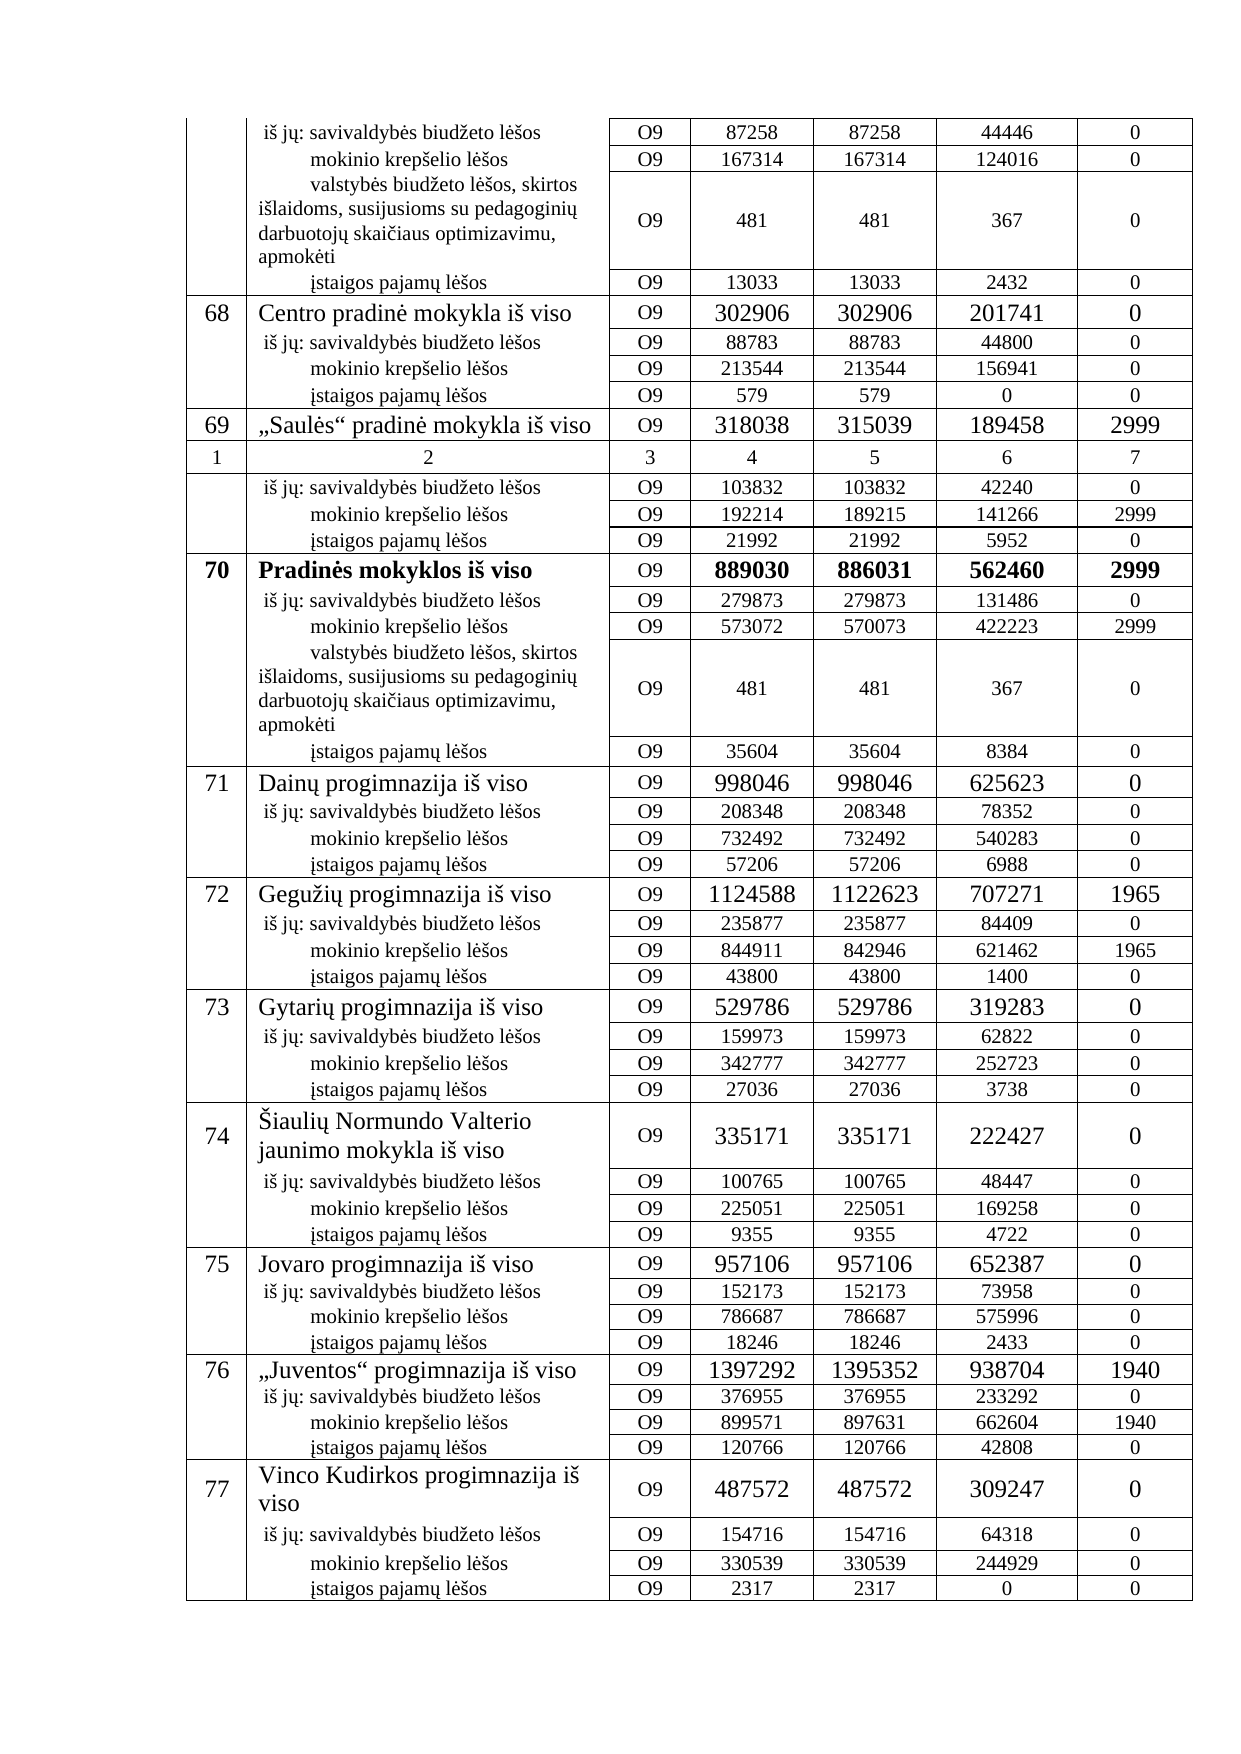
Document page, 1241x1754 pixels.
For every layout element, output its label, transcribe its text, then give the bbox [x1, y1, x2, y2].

table_cell 189458 [937, 409, 1077, 440]
table_cell 156941 [937, 356, 1077, 381]
table_cell 0 [1078, 329, 1192, 354]
table_cell 84409 [937, 911, 1077, 936]
table_cell Jovaro progimnazija iš viso [247, 1248, 609, 1278]
table_cell 279873 [814, 587, 936, 612]
table_cell iš jų: savivaldybės biudžeto lėšos [247, 474, 609, 500]
table_cell 367 [937, 172, 1077, 268]
table_cell [187, 910, 246, 936]
table_cell mokinio krepšelio lėšos [247, 936, 609, 963]
table_cell iš jų: savivaldybės biudžeto lėšos [247, 910, 609, 936]
table_cell 335171 [691, 1103, 813, 1167]
table_cell 244929 [937, 1551, 1077, 1575]
table_cell 2999 [1078, 613, 1192, 639]
table_cell 579 [814, 382, 936, 408]
table_cell 141266 [937, 501, 1077, 526]
table_cell O9 [610, 1076, 690, 1102]
table_cell 957106 [691, 1248, 813, 1278]
table_cell 208348 [814, 798, 936, 824]
table_cell O9 [610, 990, 690, 1022]
table_cell 103832 [814, 474, 936, 500]
table_cell 152173 [814, 1279, 936, 1303]
table_cell 998046 [691, 767, 813, 797]
table_cell O9 [610, 382, 690, 408]
table_cell įstaigos pajamų lėšos [247, 269, 609, 295]
table_cell O9 [610, 878, 690, 909]
table_cell 938704 [937, 1355, 1077, 1383]
table_cell O9 [610, 767, 690, 797]
table_cell 5 [814, 441, 936, 473]
table_cell įstaigos pajamų lėšos [247, 1434, 609, 1459]
table_cell Gytarių progimnazija iš viso [247, 990, 609, 1022]
table_cell 222427 [937, 1103, 1077, 1167]
table_cell 625623 [937, 767, 1077, 797]
table_cell 0 [1078, 146, 1192, 171]
table_cell 18246 [691, 1330, 813, 1354]
table_cell 192214 [691, 501, 813, 526]
table_cell 0 [1078, 1576, 1192, 1600]
table_cell 213544 [814, 356, 936, 381]
table_cell 318038 [691, 409, 813, 440]
table_cell [187, 1517, 246, 1550]
table_cell O9 [610, 1222, 690, 1247]
table_cell [187, 612, 246, 639]
table_cell 100765 [691, 1169, 813, 1194]
table_cell O9 [610, 119, 690, 145]
table_cell 0 [1078, 1222, 1192, 1247]
table_cell 279873 [691, 587, 813, 612]
table_cell 570073 [814, 613, 936, 639]
table_cell 18246 [814, 1330, 936, 1354]
table_cell 73 [187, 990, 246, 1022]
table_cell O9 [610, 737, 690, 766]
table_cell 302906 [814, 296, 936, 328]
table_cell O9 [610, 1576, 690, 1600]
table_cell 0 [1078, 798, 1192, 824]
table_cell „Saulės“ pradinė mokykla iš viso [247, 409, 609, 440]
table_cell 0 [1078, 851, 1192, 877]
table_cell 330539 [814, 1551, 936, 1575]
table_cell 2317 [691, 1576, 813, 1600]
table_cell [187, 1049, 246, 1075]
table_cell 0 [1078, 382, 1192, 408]
table_cell 487572 [814, 1460, 936, 1517]
table_cell 302906 [691, 296, 813, 328]
table_cell O9 [610, 851, 690, 877]
table_cell 998046 [814, 767, 936, 797]
table_cell 957106 [814, 1248, 936, 1278]
table_cell [187, 639, 246, 736]
table_cell įstaigos pajamų lėšos [247, 963, 609, 989]
table_cell 0 [1078, 1103, 1192, 1167]
table_cell 120766 [814, 1435, 936, 1459]
table_cell 0 [1078, 1435, 1192, 1459]
table_cell 1400 [937, 964, 1077, 989]
table_cell O9 [610, 911, 690, 936]
table_cell 75 [187, 1248, 246, 1278]
table_cell 154716 [814, 1518, 936, 1550]
table_cell 0 [1078, 1169, 1192, 1194]
table_cell 235877 [814, 911, 936, 936]
table_cell [187, 118, 246, 145]
table_cell 899571 [691, 1410, 813, 1434]
table_cell 0 [1078, 270, 1192, 295]
table_cell O9 [610, 172, 690, 268]
table_cell O9 [610, 528, 690, 553]
table_cell 842946 [814, 937, 936, 963]
table_cell 0 [937, 382, 1077, 408]
table_cell 621462 [937, 937, 1077, 963]
table_cell O9 [610, 501, 690, 526]
table_cell O9 [610, 1103, 690, 1167]
table_cell 573072 [691, 613, 813, 639]
table_cell O9 [610, 587, 690, 612]
table_cell O9 [610, 329, 690, 354]
table_cell [187, 355, 246, 381]
table_cell 481 [691, 640, 813, 736]
table_cell Šiaulių Normundo Valterio jaunimo mokykla iš viso [247, 1103, 609, 1167]
table_cell 9355 [691, 1222, 813, 1247]
table_cell Pradinės mokyklos iš viso [247, 554, 609, 586]
table_cell 0 [1078, 119, 1192, 145]
table_cell 64318 [937, 1518, 1077, 1550]
table_cell 69 [187, 409, 246, 440]
table_cell [187, 269, 246, 295]
table_cell 167314 [814, 146, 936, 171]
table_cell 562460 [937, 554, 1077, 586]
table_cell 529786 [691, 990, 813, 1022]
table_cell įstaigos pajamų lėšos [247, 526, 609, 553]
table_cell 2999 [1078, 554, 1192, 586]
table_cell 0 [1078, 528, 1192, 553]
table_cell mokinio krepšelio lėšos [247, 355, 609, 381]
table_cell 120766 [691, 1435, 813, 1459]
table_cell O9 [610, 296, 690, 328]
table_cell 68 [187, 296, 246, 328]
table_cell iš jų: savivaldybės biudžeto lėšos [247, 797, 609, 824]
table_cell 1965 [1078, 878, 1192, 909]
table_cell mokinio krepšelio lėšos [247, 612, 609, 639]
table_cell O9 [610, 1460, 690, 1517]
table_cell 481 [814, 640, 936, 736]
table_cell [187, 328, 246, 354]
table_cell O9 [610, 409, 690, 440]
table_cell O9 [610, 270, 690, 295]
table_cell [187, 1022, 246, 1049]
table_cell [187, 526, 246, 553]
table_cell 233292 [937, 1385, 1077, 1408]
table_cell [187, 381, 246, 408]
table_cell 732492 [691, 825, 813, 850]
table_cell 100765 [814, 1169, 936, 1194]
table_cell 44446 [937, 119, 1077, 145]
table_cell [187, 963, 246, 989]
table_cell 540283 [937, 825, 1077, 850]
table_cell O9 [610, 474, 690, 500]
table_cell 481 [814, 172, 936, 268]
table_cell 0 [1078, 767, 1192, 797]
table_cell Dainų progimnazija iš viso [247, 767, 609, 797]
table_cell 57206 [814, 851, 936, 877]
table_cell 0 [1078, 990, 1192, 1022]
table_cell [187, 824, 246, 850]
table_cell įstaigos pajamų lėšos [247, 1575, 609, 1600]
table_cell 319283 [937, 990, 1077, 1022]
table_cell 27036 [691, 1076, 813, 1102]
table_cell 487572 [691, 1460, 813, 1517]
table_cell 8384 [937, 737, 1077, 766]
table_cell 0 [1078, 1076, 1192, 1102]
table_cell 225051 [814, 1195, 936, 1221]
table_cell O9 [610, 1169, 690, 1194]
table_cell 77 [187, 1460, 246, 1517]
table_cell iš jų: savivaldybės biudžeto lėšos [247, 1278, 609, 1303]
table_cell valstybės biudžeto lėšos, skirtos išlaidoms, susijusioms su pedagoginių darbuotojų skaičiaus optimizavimu, apmokėti [247, 171, 609, 268]
table_cell 732492 [814, 825, 936, 850]
table_cell O9 [610, 554, 690, 586]
table_cell 42240 [937, 474, 1077, 500]
table_cell 2 [247, 441, 609, 473]
table_cell įstaigos pajamų lėšos [247, 1329, 609, 1354]
table_cell O9 [610, 1435, 690, 1459]
table_cell 35604 [691, 737, 813, 766]
table_cell 7 [1078, 441, 1192, 473]
table_cell iš jų: savivaldybės biudžeto lėšos [247, 1384, 609, 1408]
table_cell O9 [610, 1279, 690, 1303]
table_cell 154716 [691, 1518, 813, 1550]
table_cell 159973 [814, 1023, 936, 1049]
table_cell [187, 797, 246, 824]
table_cell 0 [1078, 911, 1192, 936]
table_cell 235877 [691, 911, 813, 936]
table_cell 1940 [1078, 1355, 1192, 1383]
table_cell 48447 [937, 1169, 1077, 1194]
table_cell įstaigos pajamų lėšos [247, 736, 609, 766]
table_cell 0 [1078, 1551, 1192, 1575]
table_cell 422223 [937, 613, 1077, 639]
table_cell 330539 [691, 1551, 813, 1575]
table_cell O9 [610, 1330, 690, 1354]
table_cell 252723 [937, 1050, 1077, 1075]
table_cell 0 [1078, 1050, 1192, 1075]
table_cell 13033 [814, 270, 936, 295]
table_cell 13033 [691, 270, 813, 295]
table_cell O9 [610, 356, 690, 381]
table_cell iš jų: savivaldybės biudžeto lėšos [247, 1022, 609, 1049]
table_cell 529786 [814, 990, 936, 1022]
table_cell O9 [610, 146, 690, 171]
table_cell O9 [610, 1305, 690, 1328]
table_cell [187, 736, 246, 766]
table_cell 367 [937, 640, 1077, 736]
table_cell O9 [610, 937, 690, 963]
table_cell O9 [610, 613, 690, 639]
table_cell mokinio krepšelio lėšos [247, 1194, 609, 1221]
table_cell įstaigos pajamų lėšos [247, 381, 609, 408]
table_cell 0 [1078, 1023, 1192, 1049]
table_cell 0 [1078, 1305, 1192, 1328]
table_cell 786687 [691, 1305, 813, 1328]
table_cell 131486 [937, 587, 1077, 612]
table_cell Centro pradinė mokykla iš viso [247, 296, 609, 328]
table_cell 5952 [937, 528, 1077, 553]
table_cell O9 [610, 1248, 690, 1278]
table_cell 73958 [937, 1279, 1077, 1303]
table_cell [187, 1194, 246, 1221]
table_cell 87258 [691, 119, 813, 145]
table_cell 152173 [691, 1279, 813, 1303]
table_cell O9 [610, 1050, 690, 1075]
table_cell 1395352 [814, 1355, 936, 1383]
table_cell valstybės biudžeto lėšos, skirtos išlaidoms, susijusioms su pedagoginių darbuotojų skaičiaus optimizavimu, apmokėti [247, 639, 609, 736]
table_cell iš jų: savivaldybės biudžeto lėšos [247, 118, 609, 145]
table_cell 159973 [691, 1023, 813, 1049]
table_cell [187, 171, 246, 268]
table_cell 103832 [691, 474, 813, 500]
table_cell 169258 [937, 1195, 1077, 1221]
table_cell „Juventos“ progimnazija iš viso [247, 1355, 609, 1383]
table_cell [187, 850, 246, 877]
table_cell 0 [1078, 1385, 1192, 1408]
table_cell 167314 [691, 146, 813, 171]
table_cell iš jų: savivaldybės biudžeto lėšos [247, 586, 609, 612]
table_cell 0 [1078, 587, 1192, 612]
table_cell 21992 [814, 528, 936, 553]
table_cell [187, 1575, 246, 1600]
table_cell 1397292 [691, 1355, 813, 1383]
table_cell 6988 [937, 851, 1077, 877]
table_cell įstaigos pajamų lėšos [247, 850, 609, 877]
table_cell 0 [1078, 356, 1192, 381]
table_cell 376955 [691, 1385, 813, 1408]
table_cell 1124588 [691, 878, 813, 909]
table_cell 0 [1078, 640, 1192, 736]
table_cell O9 [610, 964, 690, 989]
table_cell O9 [610, 1518, 690, 1550]
table_cell 0 [1078, 964, 1192, 989]
table_cell 0 [1078, 474, 1192, 500]
table_cell [187, 1075, 246, 1102]
table_cell 3 [610, 441, 690, 473]
table_cell 0 [1078, 1195, 1192, 1221]
table_cell 662604 [937, 1410, 1077, 1434]
table_cell 0 [1078, 1460, 1192, 1517]
table_cell 4 [691, 441, 813, 473]
table_cell [187, 145, 246, 171]
table_cell 0 [1078, 737, 1192, 766]
table_cell [187, 1168, 246, 1194]
table_cell 208348 [691, 798, 813, 824]
table_cell 201741 [937, 296, 1077, 328]
table_cell 315039 [814, 409, 936, 440]
table_cell 2999 [1078, 409, 1192, 440]
table_cell 579 [691, 382, 813, 408]
table_cell iš jų: savivaldybės biudžeto lėšos [247, 1168, 609, 1194]
table_cell 1965 [1078, 937, 1192, 963]
table_cell 0 [1078, 172, 1192, 268]
table_cell mokinio krepšelio lėšos [247, 1304, 609, 1328]
table_cell O9 [610, 640, 690, 736]
table_cell 78352 [937, 798, 1077, 824]
table_cell 0 [1078, 296, 1192, 328]
table_cell [187, 1221, 246, 1247]
table_cell 309247 [937, 1460, 1077, 1517]
table_cell [187, 1329, 246, 1354]
table_cell [187, 936, 246, 963]
table_cell mokinio krepšelio lėšos [247, 1409, 609, 1434]
table_cell 1 [187, 441, 246, 473]
table_cell 213544 [691, 356, 813, 381]
table_cell 2999 [1078, 501, 1192, 526]
table_cell 9355 [814, 1222, 936, 1247]
table_cell [187, 500, 246, 526]
table_cell mokinio krepšelio lėšos [247, 1049, 609, 1075]
table_cell 886031 [814, 554, 936, 586]
table_cell 0 [1078, 1248, 1192, 1278]
table_cell [187, 1550, 246, 1575]
table_cell 1122623 [814, 878, 936, 909]
table_cell 70 [187, 554, 246, 586]
table_cell 2433 [937, 1330, 1077, 1354]
table_cell Vinco Kudirkos progimnazija iš viso [247, 1460, 609, 1517]
table_cell 2432 [937, 270, 1077, 295]
table_cell 575996 [937, 1305, 1077, 1328]
table_cell Gegužių progimnazija iš viso [247, 878, 609, 909]
table_cell 0 [1078, 1518, 1192, 1550]
table_cell [187, 1409, 246, 1434]
table_cell [187, 586, 246, 612]
table_cell 889030 [691, 554, 813, 586]
table_cell 0 [1078, 1279, 1192, 1303]
table_cell 1940 [1078, 1410, 1192, 1434]
table_cell iš jų: savivaldybės biudžeto lėšos [247, 1517, 609, 1550]
table_cell 124016 [937, 146, 1077, 171]
table_cell 0 [1078, 825, 1192, 850]
table_cell 27036 [814, 1076, 936, 1102]
table_cell O9 [610, 1023, 690, 1049]
table_cell O9 [610, 825, 690, 850]
table_cell 4722 [937, 1222, 1077, 1247]
table_cell O9 [610, 1195, 690, 1221]
table_cell mokinio krepšelio lėšos [247, 1550, 609, 1575]
table_cell 72 [187, 878, 246, 909]
table_cell 88783 [691, 329, 813, 354]
table_cell 844911 [691, 937, 813, 963]
table_cell 189215 [814, 501, 936, 526]
table_cell mokinio krepšelio lėšos [247, 824, 609, 850]
table_cell [187, 474, 246, 500]
table_cell O9 [610, 1385, 690, 1408]
table_cell 76 [187, 1355, 246, 1383]
table_cell 2317 [814, 1576, 936, 1600]
table_cell 0 [937, 1576, 1077, 1600]
table_cell 74 [187, 1103, 246, 1167]
table_cell 342777 [814, 1050, 936, 1075]
table_cell 707271 [937, 878, 1077, 909]
table_cell O9 [610, 1355, 690, 1383]
table_cell 35604 [814, 737, 936, 766]
table_cell mokinio krepšelio lėšos [247, 145, 609, 171]
table_cell 21992 [691, 528, 813, 553]
table_cell 481 [691, 172, 813, 268]
table_cell 376955 [814, 1385, 936, 1408]
table_cell 42808 [937, 1435, 1077, 1459]
table_cell 88783 [814, 329, 936, 354]
table_cell 71 [187, 767, 246, 797]
table_cell 342777 [691, 1050, 813, 1075]
table_cell 786687 [814, 1305, 936, 1328]
table_cell 897631 [814, 1410, 936, 1434]
table_cell 335171 [814, 1103, 936, 1167]
table_cell [187, 1384, 246, 1408]
table_cell 225051 [691, 1195, 813, 1221]
table_cell iš jų: savivaldybės biudžeto lėšos [247, 328, 609, 354]
table_cell įstaigos pajamų lėšos [247, 1075, 609, 1102]
table_cell įstaigos pajamų lėšos [247, 1221, 609, 1247]
table_cell 0 [1078, 1330, 1192, 1354]
table_cell 3738 [937, 1076, 1077, 1102]
table_cell [187, 1278, 246, 1303]
table_cell 43800 [814, 964, 936, 989]
table_cell O9 [610, 798, 690, 824]
table_cell [187, 1434, 246, 1459]
table_cell 44800 [937, 329, 1077, 354]
table_cell 43800 [691, 964, 813, 989]
table_cell 57206 [691, 851, 813, 877]
table_cell O9 [610, 1410, 690, 1434]
table_cell 6 [937, 441, 1077, 473]
table_cell 87258 [814, 119, 936, 145]
table_cell mokinio krepšelio lėšos [247, 500, 609, 526]
table_cell [187, 1304, 246, 1328]
table_cell O9 [610, 1551, 690, 1575]
table_cell 62822 [937, 1023, 1077, 1049]
table_cell 652387 [937, 1248, 1077, 1278]
